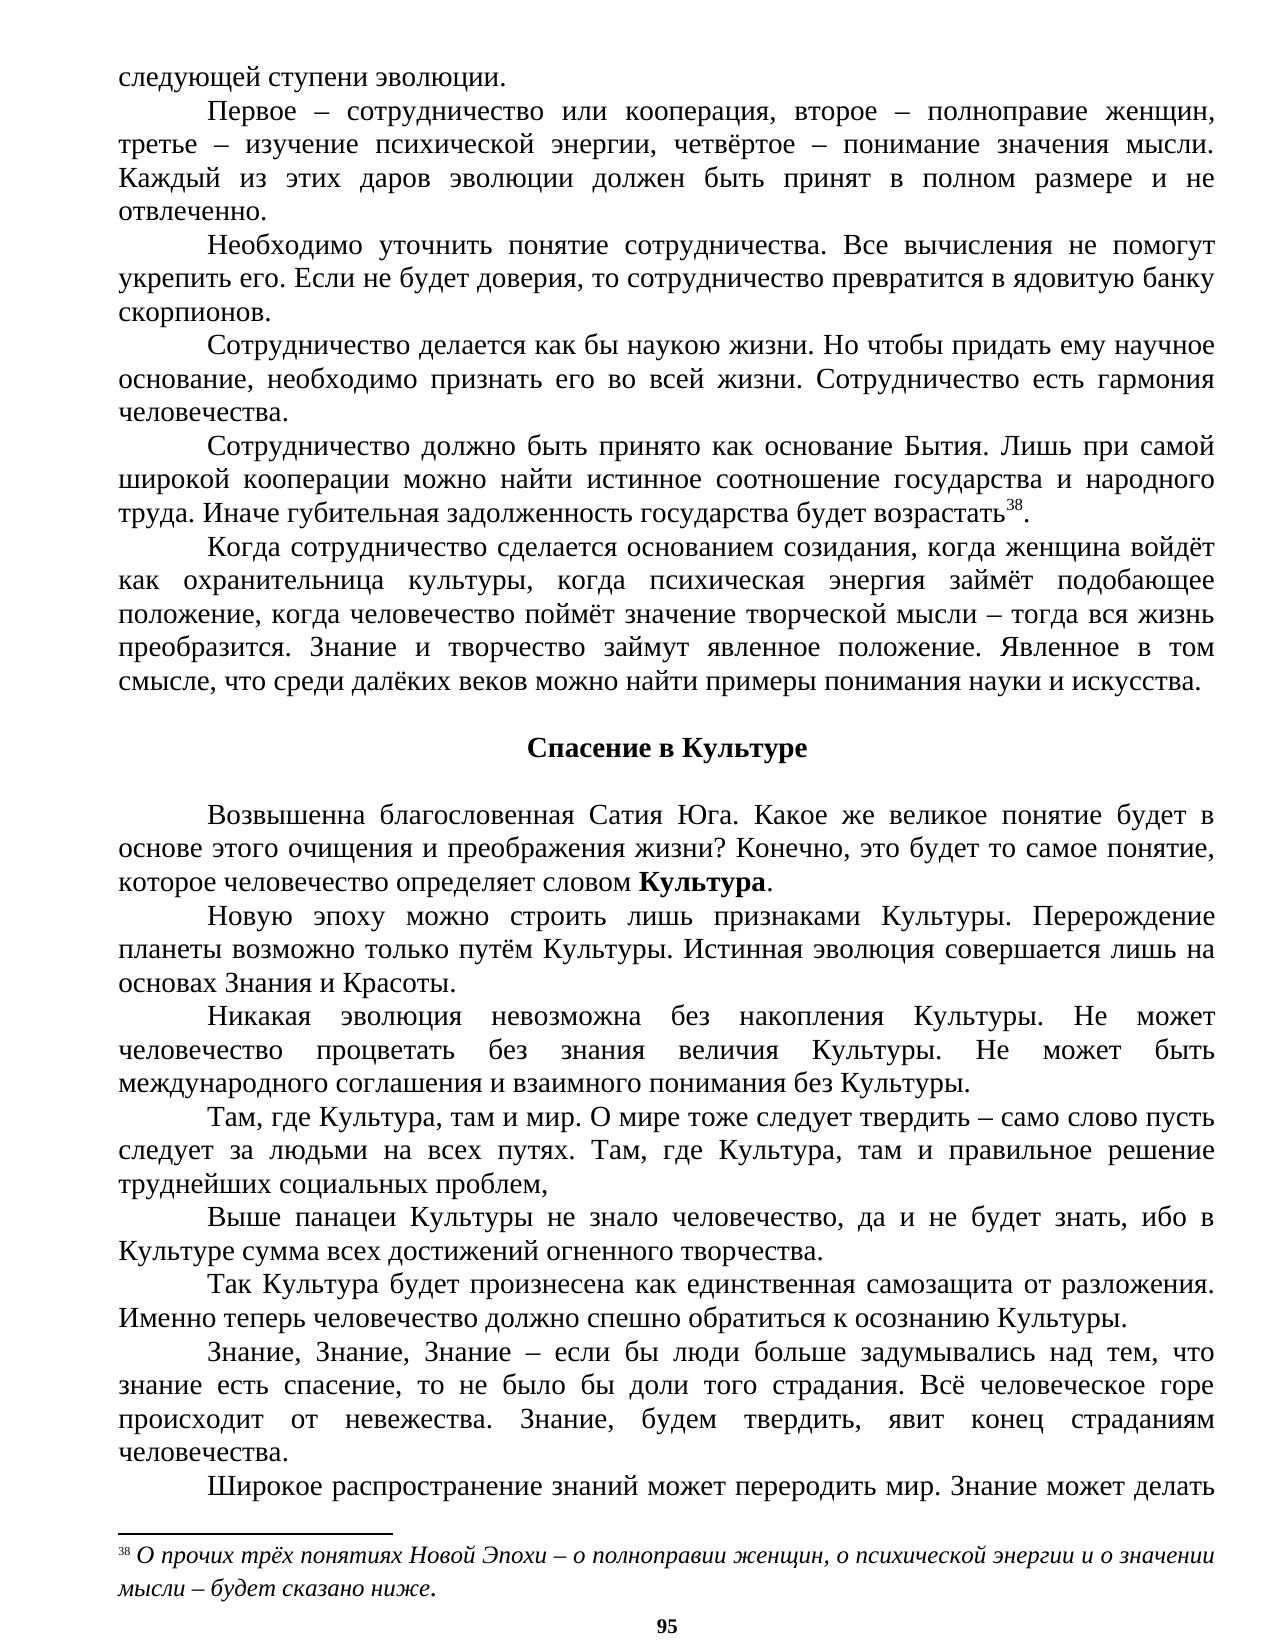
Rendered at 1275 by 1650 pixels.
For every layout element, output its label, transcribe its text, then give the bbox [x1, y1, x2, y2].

text Сотрудничество должно быть принято как основание Бытия. Лишь при самой широкой кооперации можно найти истинное соотношение государства и народного труда. Иначе губительная задолженность государства будет возрастать. [118, 428, 1216, 529]
text Необходимо уточнить понятие сотрудничества. Все вычисления не помогут укрепить его. Если не будет доверия, то сотрудничество превратится в ядовитую банку скорпионов. [118, 227, 1216, 327]
text Сотрудничество делается как бы наукою жизни. Но чтобы придать ему научное основание, необходимо признать его во всей жизни. Сотрудничество есть гармония человечества. [118, 327, 1216, 428]
text Знание, Знание, Знание – если бы люди больше задумывались над тем, что знание есть спасение, то не было бы доли того страдания. Всё человеческое горе происходит от невежества. Знание, будем твердить, явит конец страданиям человечества. [118, 1334, 1216, 1468]
text Первое – сотрудничество или кооперация, второе – полноправие женщин, третье – изучение психической энергии, четвёртое – понимание значения мысли. Каждый из этих даров эволюции должен быть принят в полном размере и не отвлеченно. [118, 93, 1216, 227]
text О прочих трёх понятиях Новой Эпохи – о полноправии женщин, о психической энергии и о значении мысли – будет сказано ниже. [118, 1540, 1216, 1602]
text Там, где Культура, там и мир. О мире тоже следует твердить – само слово пусть следует за людьми на всех путях. Там, где Культура, там и правильное решение труднейших социальных проблем, [118, 1099, 1216, 1199]
text Выше панацеи Культуры не знало человечество, да и не будет знать, ибо в Культуре сумма всех достижений огненного творчества. [118, 1199, 1216, 1267]
text Широкое распространение знаний может переродить мир. Знание может делать [118, 1468, 1216, 1501]
text следующей ступени эволюции. [118, 59, 1216, 93]
text Возвышенна благословенная Сатия Юга. Какое же великое понятие будет в основе этого очищения и преображения жизни? Конечно, это будет то самое понятие, которое человечество определяет словом Культура. [118, 797, 1216, 898]
text Новую эпоху можно строить лишь признаками Культуры. Перерождение планеты возможно только путём Культуры. Истинная эволюция совершается лишь на основах Знания и Красоты. [118, 898, 1216, 998]
text Когда сотрудничество сделается основанием созидания, когда женщина войдёт как охранительница культуры, когда психическая энергия займёт подобающее положение, когда человечество поймёт значение творческой мысли – тогда вся жизнь преобразится. Знание и творчество займут явленное положение. Явленное в том смысле, что среди далёких веков можно найти примеры понимания науки и искусства. [118, 529, 1216, 696]
text Так Культура будет произнесена как единственная самозащита от разложения. Именно теперь человечество должно спешно обратиться к осознанию Культуры. [118, 1267, 1216, 1334]
text Никакая эволюция невозможна без накопления Культуры. Не может человечество процветать без знания величия Культуры. Не может быть международного соглашения и взаимного понимания без Культуры. [118, 998, 1216, 1099]
subtitle Спасение в Культуре [118, 730, 1216, 763]
